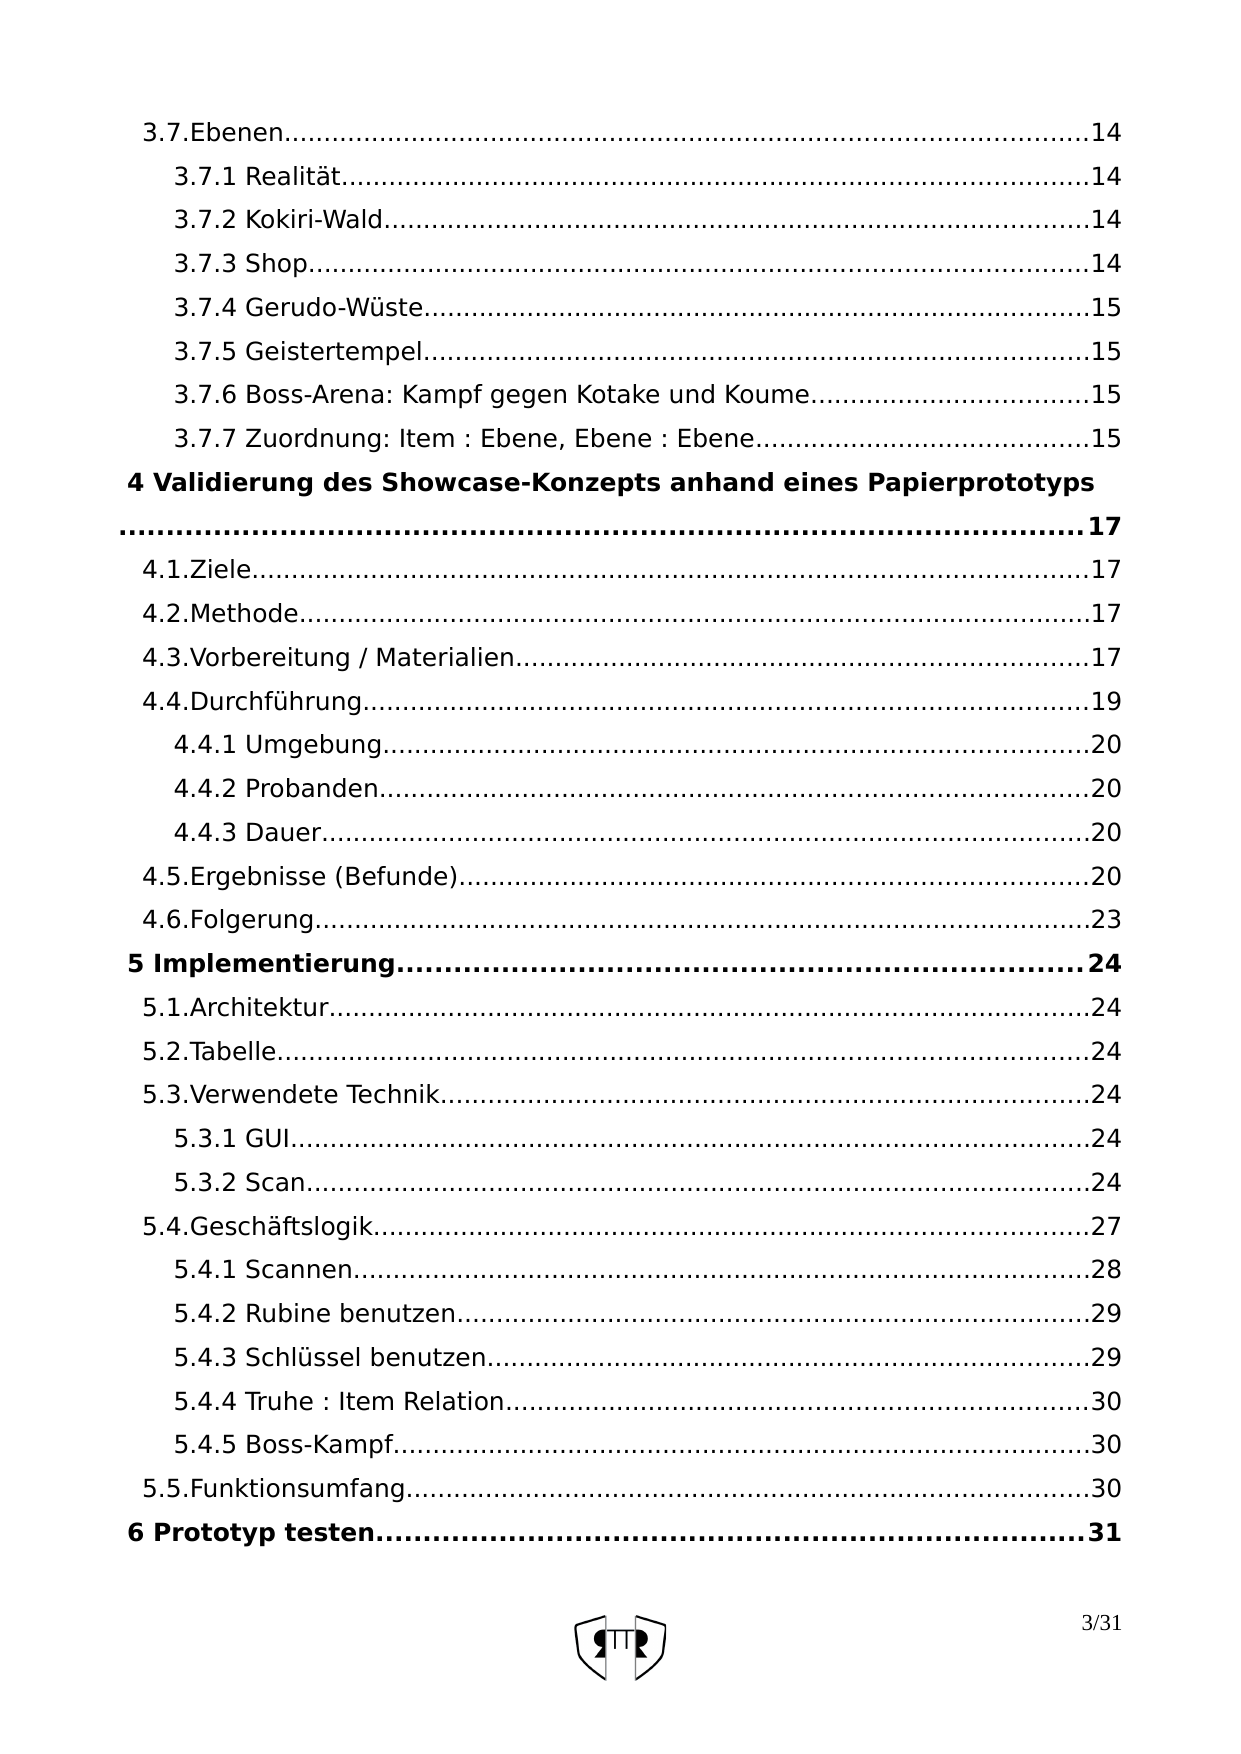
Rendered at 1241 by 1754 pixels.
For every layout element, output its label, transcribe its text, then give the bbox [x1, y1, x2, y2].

text 5.5.Funktionsumfang 30 [142, 1474, 1122, 1503]
text 5.1.Architektur 24 [142, 993, 1122, 1022]
text 5.3.1 GUI 24 [165, 1124, 1122, 1153]
text 5 Implementierung 24 [118, 949, 1122, 978]
text 4 Validierung des Showcase-Konzepts anhand eines Papierprototyps 17 [118, 468, 1122, 541]
text 3.7.Ebenen 14 [142, 118, 1122, 147]
text 3.7.5 Geistertempel 15 [165, 337, 1122, 366]
picture [574, 1615, 667, 1681]
text 3.7.4 Gerudo-Wüste 15 [165, 293, 1122, 322]
text 4.6.Folgerung 23 [142, 906, 1122, 935]
text 4.4.Durchführung 19 [142, 687, 1122, 716]
text 5.3.Verwendete Technik 24 [142, 1081, 1122, 1110]
text 4.2.Methode 17 [142, 599, 1122, 628]
text 4.4.1 Umgebung 20 [165, 731, 1122, 760]
text 5.3.2 Scan 24 [165, 1168, 1122, 1197]
text 3.7.6 Boss-Arena: Kampf gegen Kotake und Koume 15 [165, 381, 1122, 410]
text 4.1.Ziele 17 [142, 556, 1122, 585]
text 3.7.7 Zuordnung: Item : Ebene, Ebene : Ebene 15 [165, 424, 1122, 453]
text 3.7.3 Shop 14 [165, 249, 1122, 278]
text 5.4.3 Schlüssel benutzen 29 [165, 1343, 1122, 1372]
text 5.4.4 Truhe : Item Relation 30 [165, 1387, 1122, 1416]
text 3.7.2 Kokiri-Wald 14 [165, 206, 1122, 235]
text 6 Prototyp testen 31 [118, 1518, 1122, 1547]
text 5.2.Tabelle 24 [142, 1037, 1122, 1066]
text 4.3.Vorbereitung / Materialien 17 [142, 643, 1122, 672]
text 4.4.3 Dauer 20 [165, 818, 1122, 847]
text 5.4.5 Boss-Kampf 30 [165, 1431, 1122, 1460]
text 5.4.2 Rubine benutzen 29 [165, 1299, 1122, 1328]
text 5.4.Geschäftslogik 27 [142, 1212, 1122, 1241]
text 3.7.1 Realität 14 [165, 162, 1122, 191]
text 5.4.1 Scannen 28 [165, 1256, 1122, 1285]
text 4.4.2 Probanden 20 [165, 774, 1122, 803]
text 4.5.Ergebnisse (Befunde) 20 [142, 862, 1122, 891]
